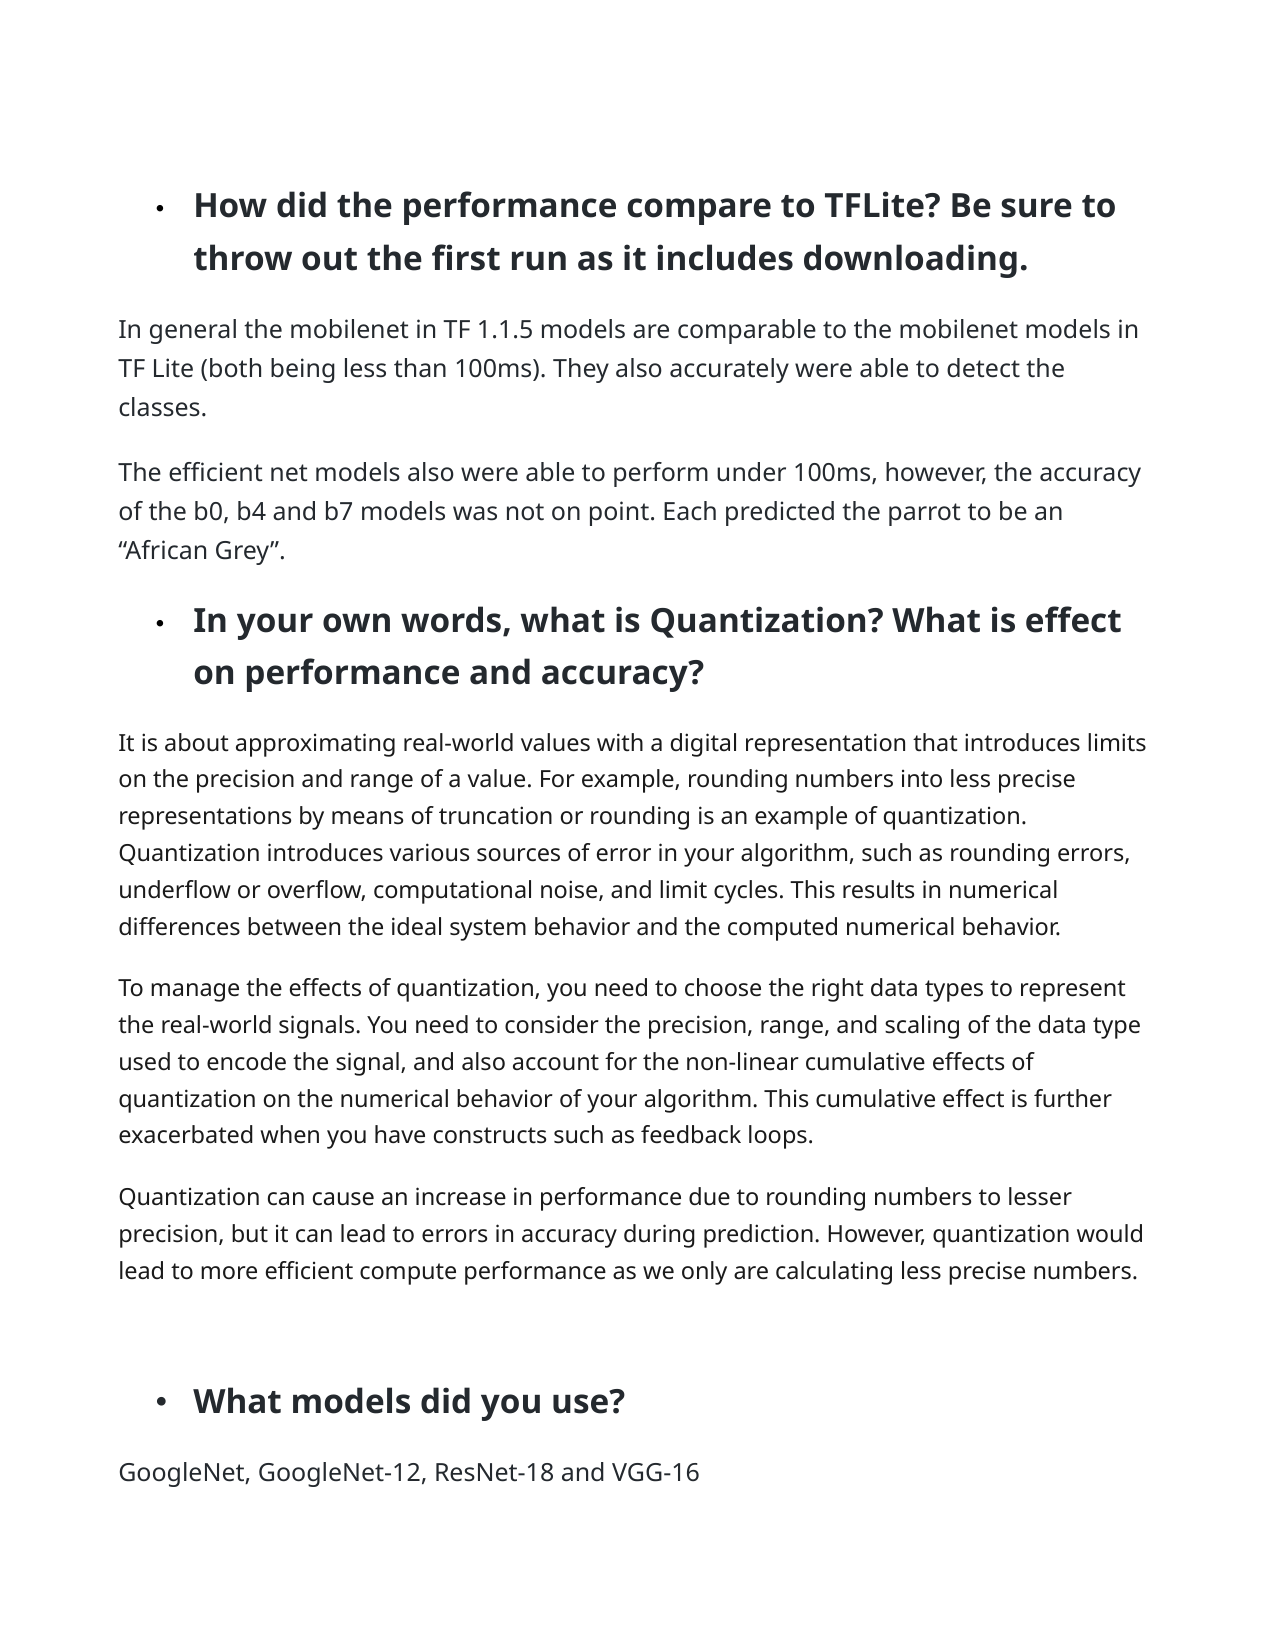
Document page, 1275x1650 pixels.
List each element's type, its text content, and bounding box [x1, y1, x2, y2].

text Quantization can cause an increase in performance due to rounding numbers to lesser precision, but it can lead to errors in accuracy during prediction. However, quantization would lead to more efficient compute performance as we only are calculating less precise numbers. [118, 1181, 1157, 1286]
list What models did you use? [156, 1378, 1157, 1423]
text To manage the effects of quantization, you need to choose the right data types to represent the real-world signals. You need to consider the precision, range, and scaling of the data type used to encode the signal, and also account for the non-linear cumulative effects of quantization on the numerical behavior of your algorithm. This cumulative effect is further exacerbated when you have constructs such as feedback loops. [118, 972, 1157, 1151]
list How did the performance compare to TFLite? Be sure to throw out the first run as it includes downloading. [156, 182, 1157, 280]
text The efficient net models also were able to perform under 100ms, however, the accuracy of the b0, b4 and b7 models was not on point. Each predicted the parrot to be an “African Grey”. [118, 454, 1157, 567]
text GoogleNet, GoogleNet-12, ResNet-18 and VGG-16 [118, 1455, 1157, 1489]
text In general the mobilenet in TF 1.1.5 models are comparable to the mobilenet models in TF Lite (both being less than 100ms). They also accurately were able to detect the classes. [118, 312, 1157, 424]
list In your own words, what is Quantization? What is effect on performance and accuracy? [156, 597, 1157, 694]
text It is about approximating real-world values with a digital representation that introduces limits on the precision and range of a value. For example, rounding numbers into less precise representations by means of truncation or rounding is an example of quantization. Quantization introduces various sources of error in your algorithm, such as rounding errors, underflow or overflow, computational noise, and limit cycles. This results in numerical differences between the ideal system behavior and the computed numerical behavior. [118, 726, 1157, 942]
